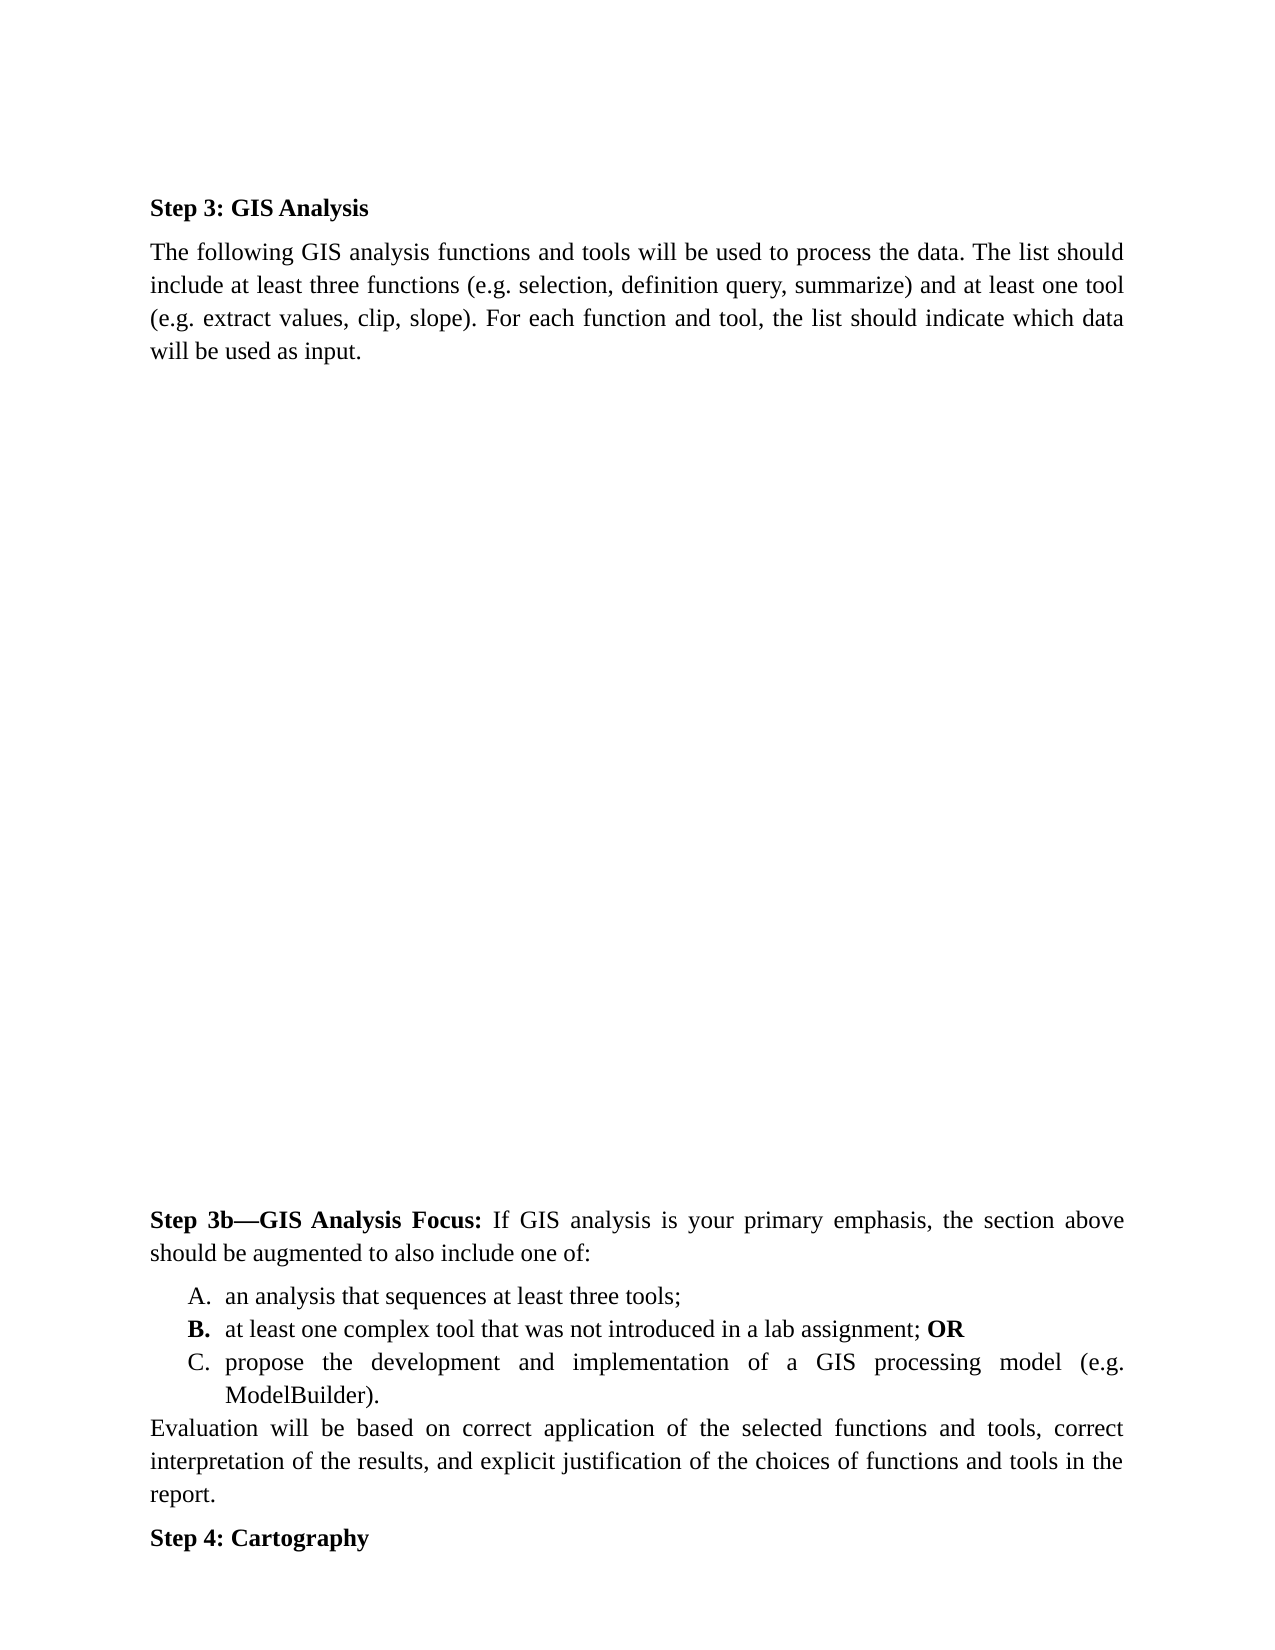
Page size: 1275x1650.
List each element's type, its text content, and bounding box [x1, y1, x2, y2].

text Step 4: Cartography [150, 1523, 1125, 1551]
text Evaluation will be based on correct application of the selected functions and tools, correct interpretation of the results, and explicit justification of the choices of functions and tools in the report. [150, 1413, 1125, 1508]
text Step 3: GIS Analysis [150, 193, 1125, 222]
list at least one complex tool that was not introduced in a lab assignment; OR [187, 1314, 1125, 1343]
text Step 3b—GIS Analysis Focus: If GIS analysis is your primary emphasis, the section above should be augmented to also include one of: [150, 1205, 1125, 1266]
list an analysis that sequences at least three tools; [187, 1281, 1125, 1310]
list propose the development and implementation of a GIS processing model (e.g. ModelBuilder). [187, 1347, 1125, 1409]
text The following GIS analysis functions and tools will be used to process the data. The list should include at least three functions (e.g. selection, definition query, summarize) and at least one tool (e.g. extract values, clip, slope). For each function and tool, the list should indicate which data will be used as input. [150, 237, 1125, 365]
